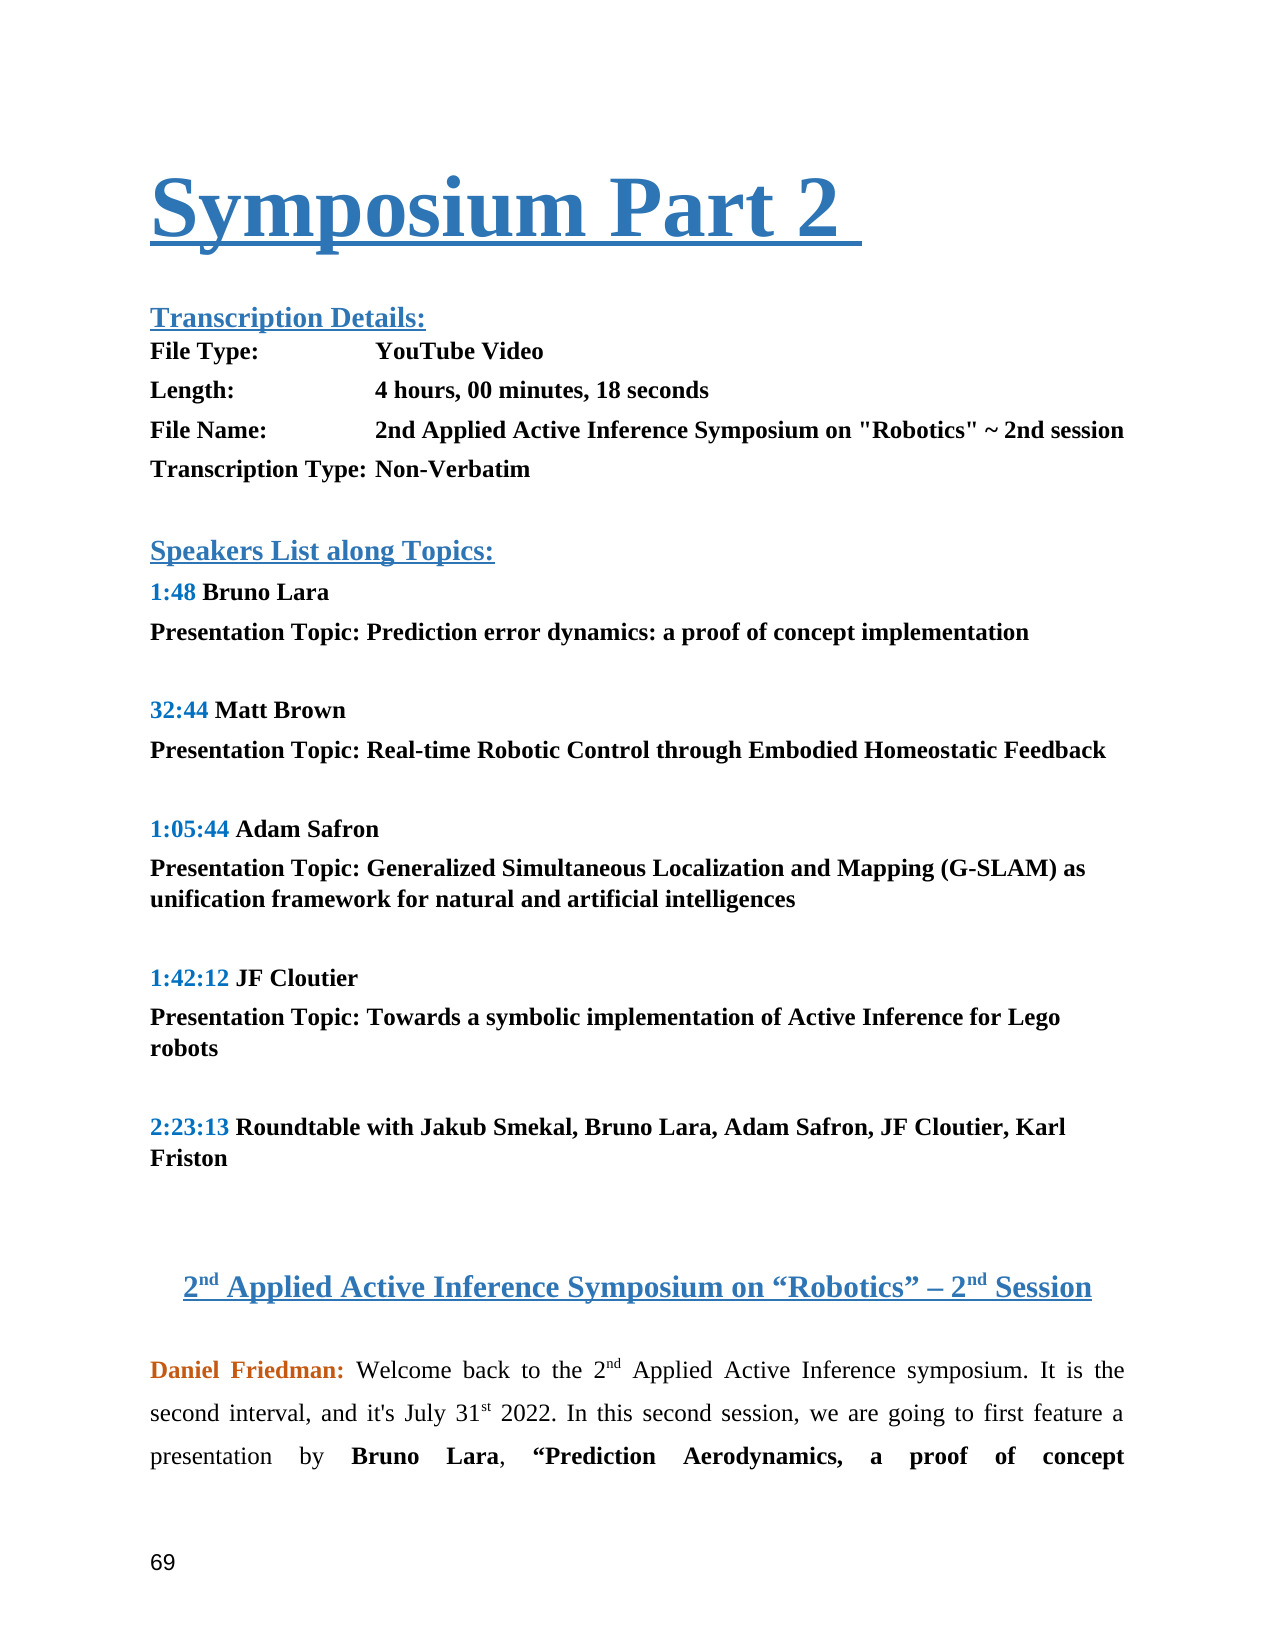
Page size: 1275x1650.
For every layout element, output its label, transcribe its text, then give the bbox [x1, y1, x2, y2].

text Presentation Topic: Generalized Simultaneous Localization and Mapping (G-SLAM) as unification framework for natural and artificial intelligences [150, 853, 1125, 913]
subtitle 2nd Applied Active Inference Symposium on “Robotics” – 2nd Session [150, 1268, 1125, 1304]
text Presentation Topic: Real-time Robotic Control through Embodied Homeostatic Feedback [150, 735, 1125, 764]
text 1:05:44 Adam Safron [150, 814, 1125, 842]
text 1:48 Bruno Lara [150, 577, 1125, 606]
text Transcription Type: Non-Verbatim [150, 454, 1125, 483]
text Presentation Topic: Prediction error dynamics: a proof of concept implementation [150, 617, 1125, 646]
text 1:42:12 JF Cloutier [150, 963, 1125, 992]
text Daniel Friedman: Welcome back to the 2nd Applied Active Inference symposium. It is the second interval, and it's July 31st 2022. In this second session, we are going to first feature a presentation by Bruno Lara, “Prediction Aerodynamics, a proof of concept [150, 1355, 1125, 1470]
text File Name: 2nd Applied Active Inference Symposium on "Robotics" ~ 2nd session [150, 415, 1125, 444]
text 32:44 Matt Brown [150, 696, 1125, 724]
subtitle Symposium Part 2 [150, 154, 1125, 255]
text Presentation Topic: Towards a symbolic implementation of Active Inference for Lego robots [150, 1002, 1125, 1062]
text Speakers List along Topics: [150, 533, 1125, 567]
text 2:23:13 Roundtable with Jakub Smekal, Bruno Lara, Adam Safron, JF Cloutier, Karl Friston [150, 1112, 1125, 1172]
text File Type: YouTube Video [150, 336, 1125, 365]
subtitle Transcription Details: [150, 300, 1125, 333]
text Length: 4 hours, 00 minutes, 18 seconds [150, 376, 1125, 404]
